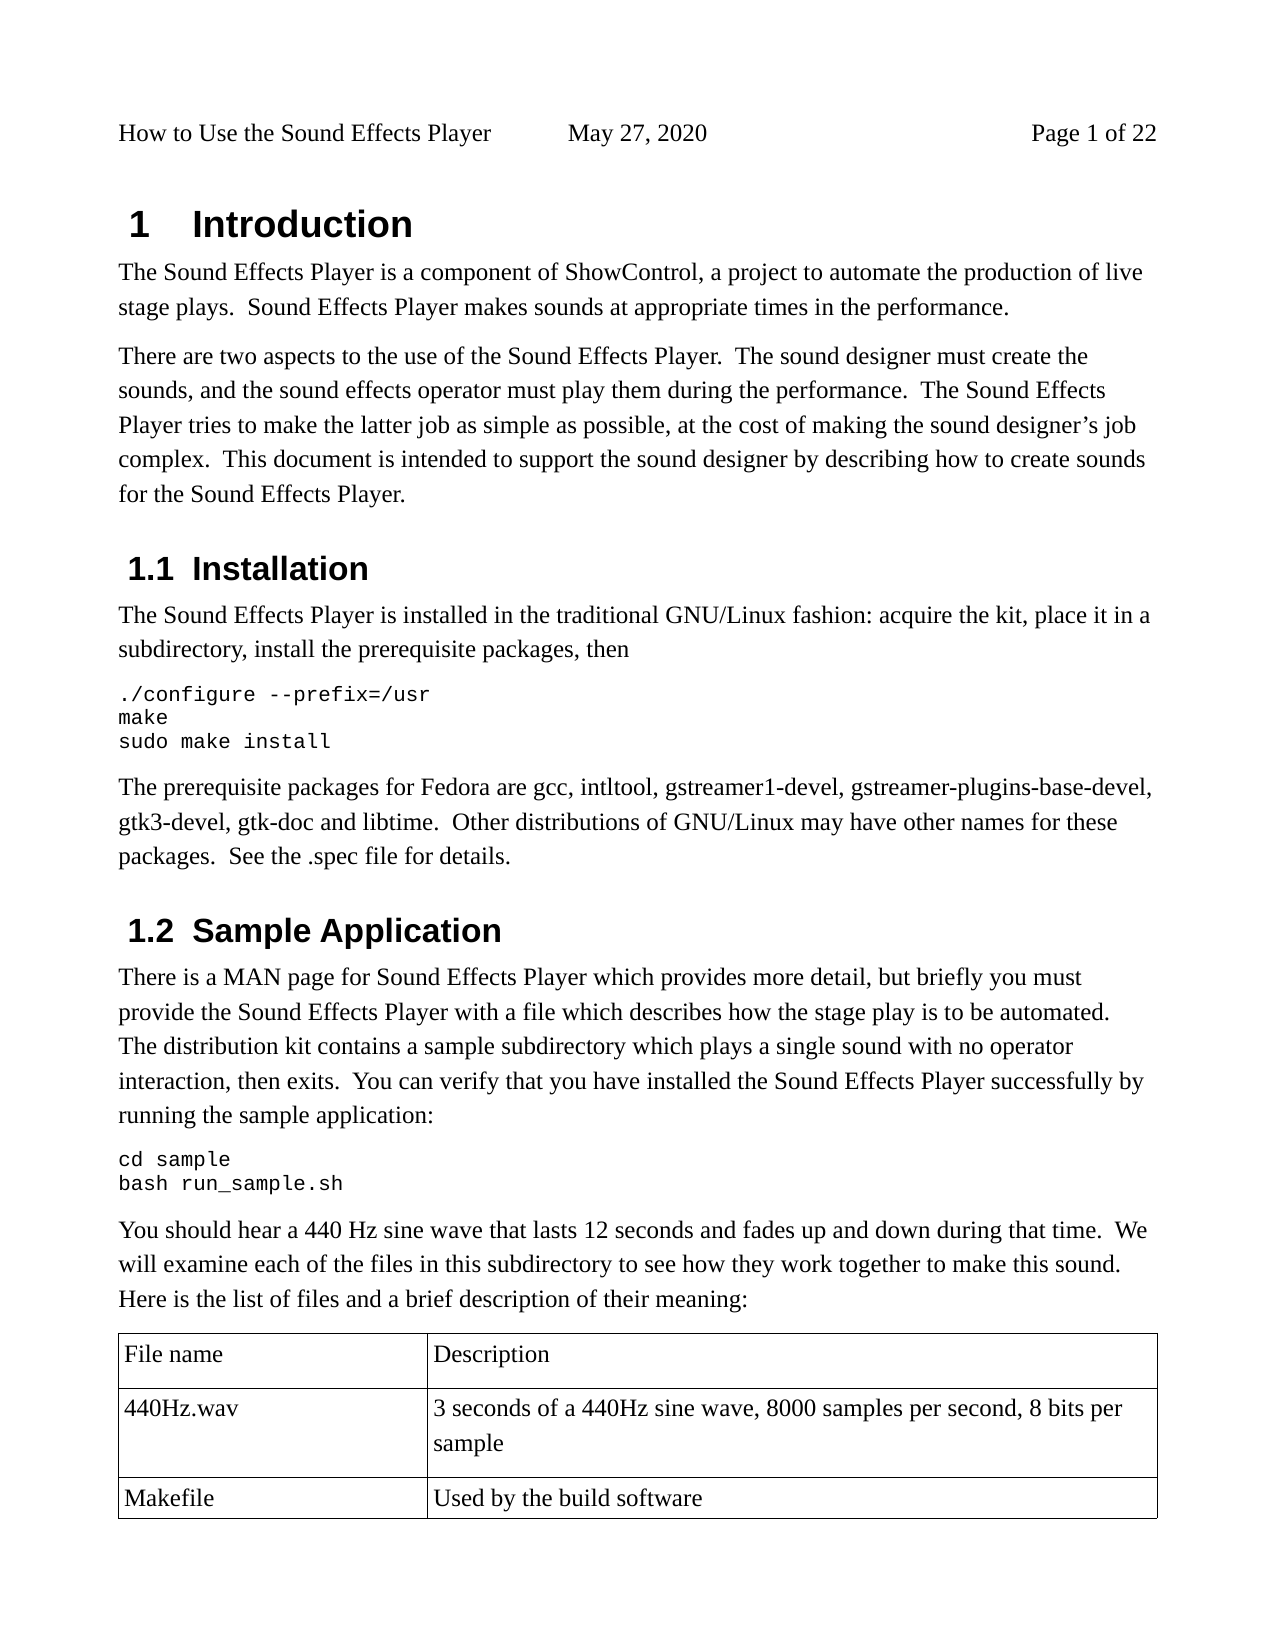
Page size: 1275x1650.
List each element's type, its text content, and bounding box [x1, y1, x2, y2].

table_header Description [428, 1334, 1157, 1388]
subtitle Sample Application [118, 911, 1157, 950]
table_cell Makefile [119, 1478, 427, 1517]
table_cell Used by the build software [428, 1478, 1157, 1517]
text make [118, 707, 1157, 731]
text You should hear a 440 Hz sine wave that lasts 12 seconds and fades up and down during that time. We will examine each of the files in this subdirectory to see how they work together to make this sound. Here is the list of files and a brief description of their meaning: [118, 1215, 1157, 1312]
subtitle Installation [118, 549, 1157, 587]
text bash run_sample.sh [118, 1173, 1157, 1197]
text ./configure --prefix=/usr [118, 683, 1157, 707]
table_cell 3 seconds of a 440Hz sine wave, 8000 samples per second, 8 bits per sample [428, 1389, 1157, 1477]
text The prerequisite packages for Fedora are gcc, intltool, gstreamer1-devel, gstreamer-plugins-base-devel, gtk3-devel, gtk-doc and libtime. Other distributions of GNU/Linux may have other names for these packages. See the .spec file for details. [118, 772, 1157, 870]
subtitle Introduction [118, 201, 1157, 245]
table_header File name [119, 1334, 427, 1388]
text There are two aspects to the use of the Sound Effects Player. The sound designer must create the sounds, and the sound effects operator must play them during the performance. The Sound Effects Player tries to make the latter job as simple as possible, at the cost of making the sound designer’s job complex. This document is intended to support the sound designer by describing how to create sounds for the Sound Effects Player. [118, 341, 1157, 508]
text cd sample [118, 1149, 1157, 1173]
text sudo make install [118, 731, 1157, 754]
text The Sound Effects Player is installed in the traditional GNU/Linux fashion: acquire the kit, place it in a subdirectory, install the prerequisite packages, then [118, 600, 1157, 663]
text The Sound Effects Player is a component of ShowControl, a project to automate the production of live stage plays. Sound Effects Player makes sounds at appropriate times in the performance. [118, 257, 1157, 321]
table_cell 440Hz.wav [119, 1389, 427, 1477]
text There is a MAN page for Sound Effects Player which provides more detail, but briefly you must provide the Sound Effects Player with a file which describes how the stage play is to be automated. The distribution kit contains a sample subdirectory which plays a single sound with no operator interaction, then exits. You can verify that you have installed the Sound Effects Player successfully by running the sample application: [118, 962, 1157, 1129]
